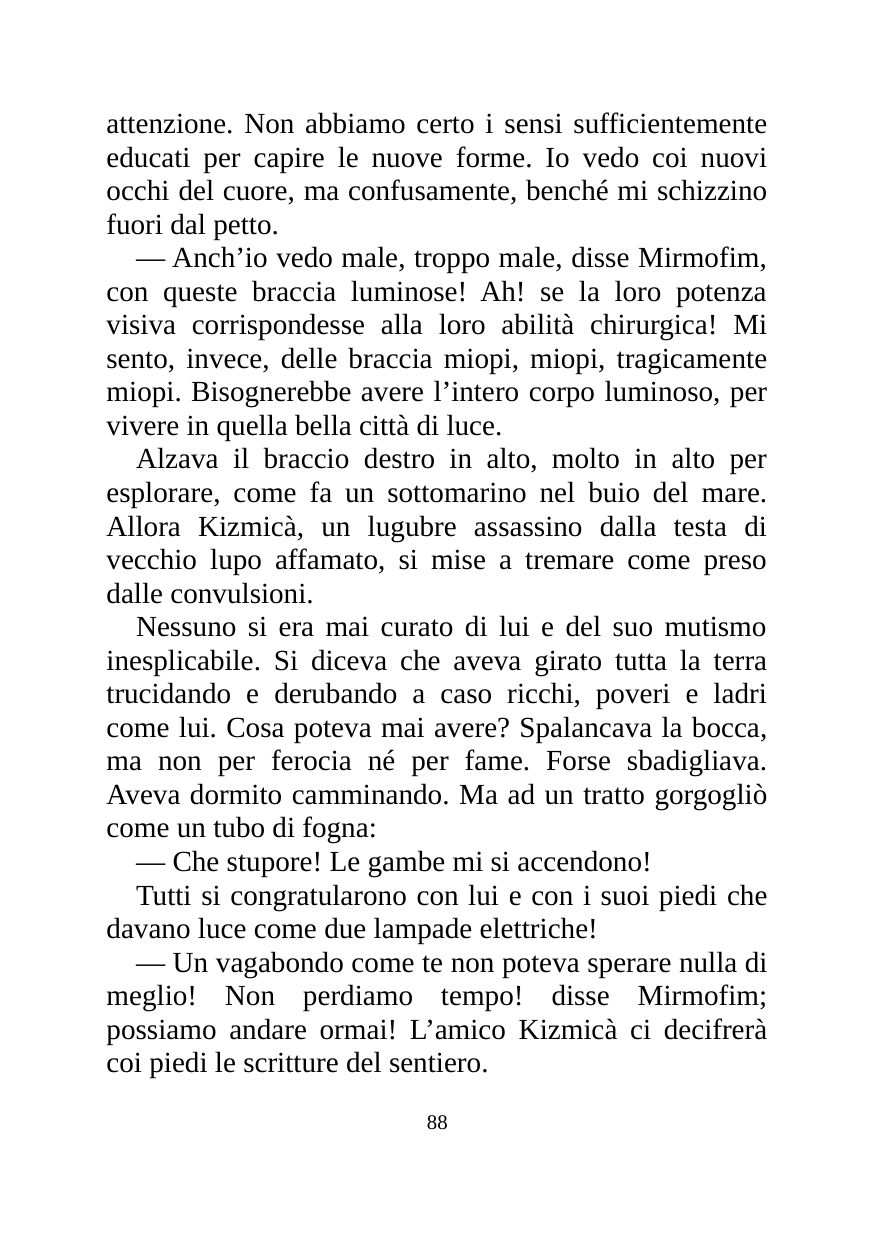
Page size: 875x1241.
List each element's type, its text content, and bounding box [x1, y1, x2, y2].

text — Un vagabondo come te non poteva sperare nulla di meglio! Non perdiamo tempo! disse Mirmofim; possiamo andare ormai! L’amico Kizmicà ci decifrerà coi piedi le scritture del sentiero. [106, 945, 768, 1079]
text — Che stupore! Le gambe mi si accendono! [106, 844, 768, 878]
text Tutti si congratularono con lui e con i suoi piedi che davano luce come due lampade elettriche! [106, 878, 768, 945]
text — Anch’io vedo male, troppo male, disse Mirmofim, con queste braccia luminose! Ah! se la loro potenza visiva corrispondesse alla loro abilità chirurgica! Mi sento, invece, delle braccia miopi, miopi, tragicamente miopi. Bisognerebbe avere l’intero corpo luminoso, per vivere in quella bella città di luce. [106, 240, 768, 442]
text attenzione. Non abbiamo certo i sensi sufficientemente educati per capire le nuove forme. Io vedo coi nuovi occhi del cuore, ma confusamente, benché mi schizzino fuori dal petto. [106, 106, 768, 240]
text Alzava il braccio destro in alto, molto in alto per esplorare, come fa un sottomarino nel buio del mare. Allora Kizmicà, un lugubre assassino dalla testa di vecchio lupo affamato, si mise a tremare come preso dalle convulsioni. [106, 442, 768, 609]
text Nessuno si era mai curato di lui e del suo mutismo inesplicabile. Si diceva che aveva girato tutta la terra trucidando e derubando a caso ricchi, poveri e ladri come lui. Cosa poteva mai avere? Spalancava la bocca, ma non per ferocia né per fame. Forse sbadigliava. Aveva dormito camminando. Ma ad un tratto gorgogliò come un tubo di fogna: [106, 609, 768, 844]
